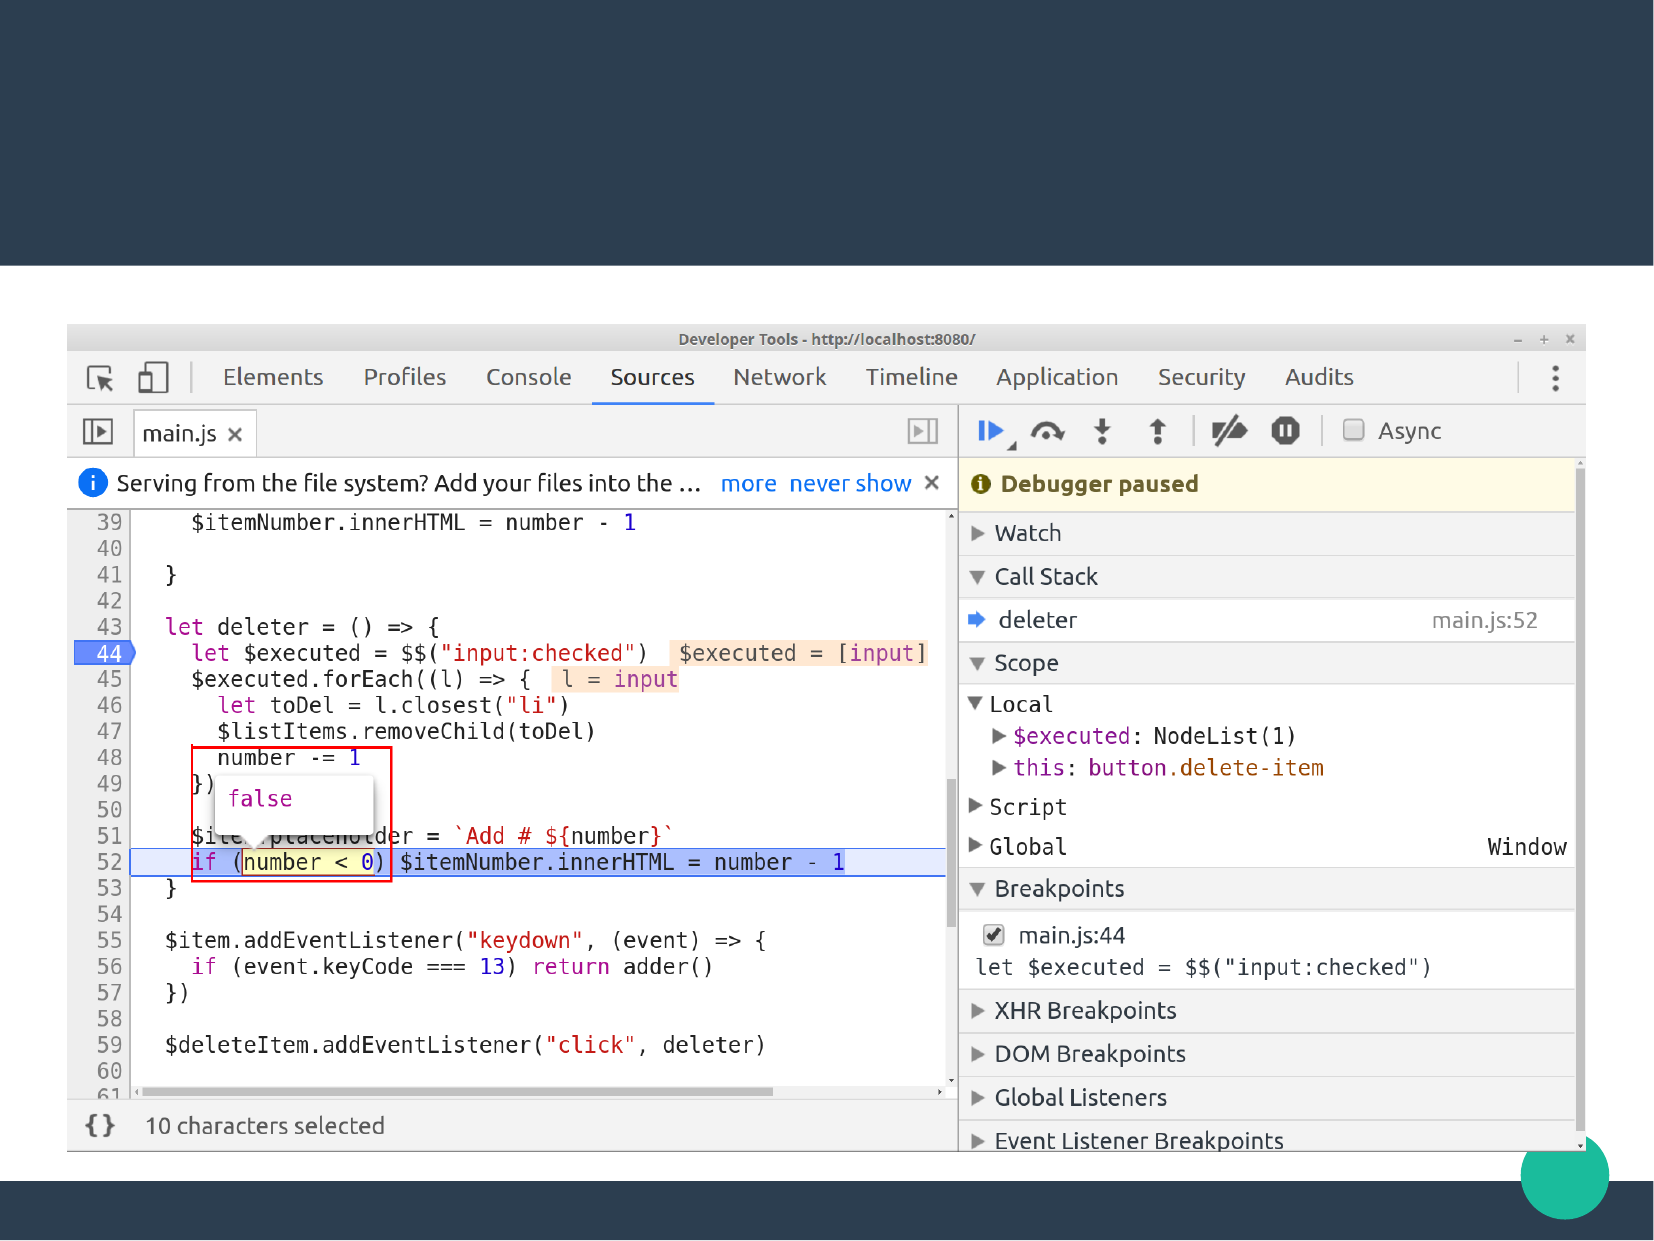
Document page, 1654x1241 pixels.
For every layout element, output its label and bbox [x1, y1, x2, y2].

picture [67, 324, 1586, 1152]
